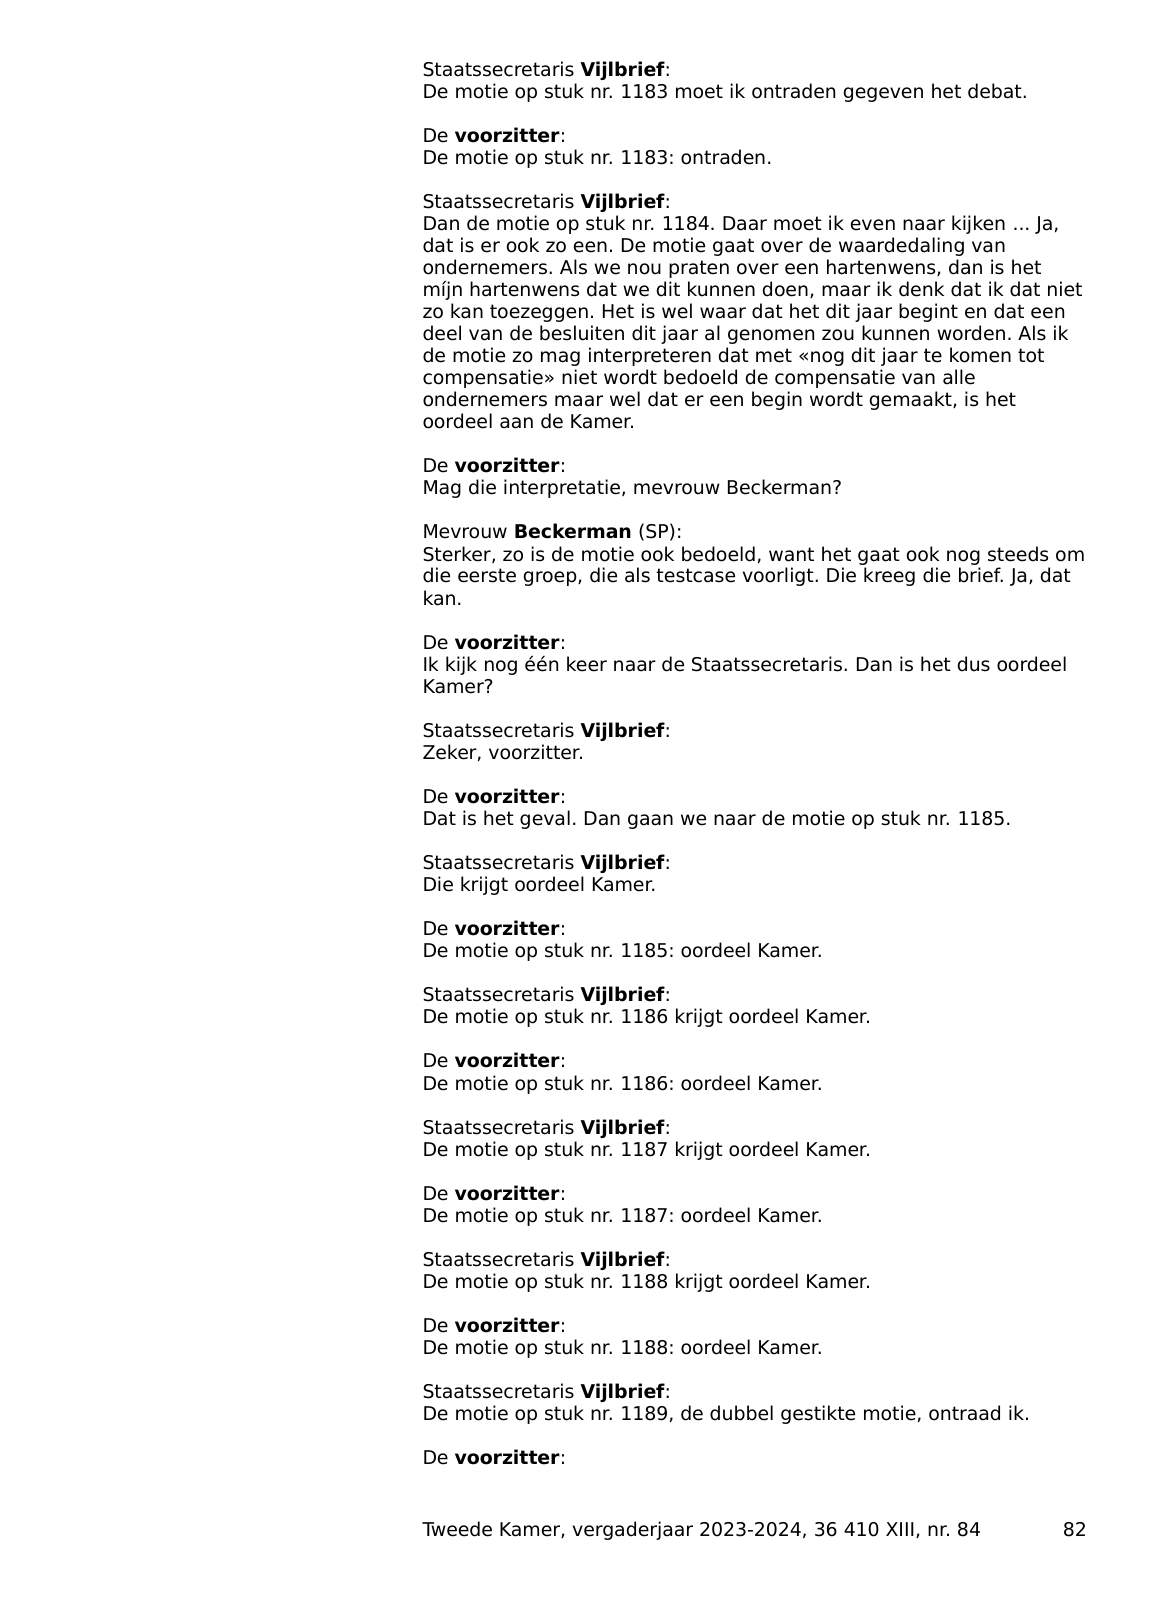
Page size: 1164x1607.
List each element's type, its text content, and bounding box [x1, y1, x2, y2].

text De voorzitter: [422, 1315, 1087, 1337]
text De voorzitter: [422, 455, 1087, 477]
text Staatssecretaris Vijlbrief: [422, 984, 1087, 1006]
text De motie op stuk nr. 1183 moet ik ontraden gegeven het debat. [422, 81, 1087, 103]
text De motie op stuk nr. 1189, de dubbel gestikte motie, ontraad ik. [422, 1403, 1087, 1425]
text Staatssecretaris Vijlbrief: [422, 59, 1087, 81]
text De motie op stuk nr. 1188 krijgt oordeel Kamer. [422, 1271, 1087, 1293]
text De motie op stuk nr. 1183: ontraden. [422, 147, 1087, 169]
text De voorzitter: [422, 1050, 1087, 1072]
text De voorzitter: [422, 786, 1087, 808]
text Staatssecretaris Vijlbrief: [422, 191, 1087, 213]
text De voorzitter: [422, 918, 1087, 940]
text Zeker, voorzitter. [422, 742, 1087, 764]
text Staatssecretaris Vijlbrief: [422, 852, 1087, 874]
text Dat is het geval. Dan gaan we naar de motie op stuk nr. 1185. [422, 808, 1087, 830]
text De voorzitter: [422, 1183, 1087, 1205]
text Staatssecretaris Vijlbrief: [422, 1117, 1087, 1138]
text De motie op stuk nr. 1186 krijgt oordeel Kamer. [422, 1006, 1087, 1028]
text De voorzitter: [422, 125, 1087, 147]
text De motie op stuk nr. 1188: oordeel Kamer. [422, 1337, 1087, 1359]
text Ik kijk nog één keer naar de Staatssecretaris. Dan is het dus oordeel Kamer? [422, 653, 1087, 697]
text Staatssecretaris Vijlbrief: [422, 720, 1087, 742]
text De voorzitter: [422, 632, 1087, 653]
text Staatssecretaris Vijlbrief: [422, 1249, 1087, 1271]
text Mag die interpretatie, mevrouw Beckerman? [422, 477, 1087, 499]
text Dan de motie op stuk nr. 1184. Daar moet ik even naar kijken ... Ja, dat is er ook zo een. De motie gaat over de waardedaling van ondernemers. Als we nou praten over een hartenwens, dan is het míjn hartenwens dat we dit kunnen doen, maar ik denk dat ik dat niet zo kan toezeggen. Het is wel waar dat het dit jaar begint en dat een deel van de besluiten dit jaar al genomen zou kunnen worden. Als ik de motie zo mag interpreteren dat met «nog dit jaar te komen tot compensatie» niet wordt bedoeld de compensatie van alle ondernemers maar wel dat er een begin wordt gemaakt, is het oordeel aan de Kamer. [422, 213, 1087, 433]
text Staatssecretaris Vijlbrief: [422, 1381, 1087, 1403]
text Die krijgt oordeel Kamer. [422, 874, 1087, 896]
text De motie op stuk nr. 1185: oordeel Kamer. [422, 940, 1087, 962]
text De motie op stuk nr. 1187 krijgt oordeel Kamer. [422, 1138, 1087, 1161]
text De voorzitter: [422, 1447, 1087, 1469]
text Sterker, zo is de motie ook bedoeld, want het gaat ook nog steeds om die eerste groep, die als testcase voorligt. Die kreeg die brief. Ja, dat kan. [422, 543, 1087, 609]
text De motie op stuk nr. 1186: oordeel Kamer. [422, 1072, 1087, 1094]
text Mevrouw Beckerman (SP): [422, 521, 1087, 543]
text De motie op stuk nr. 1187: oordeel Kamer. [422, 1205, 1087, 1227]
